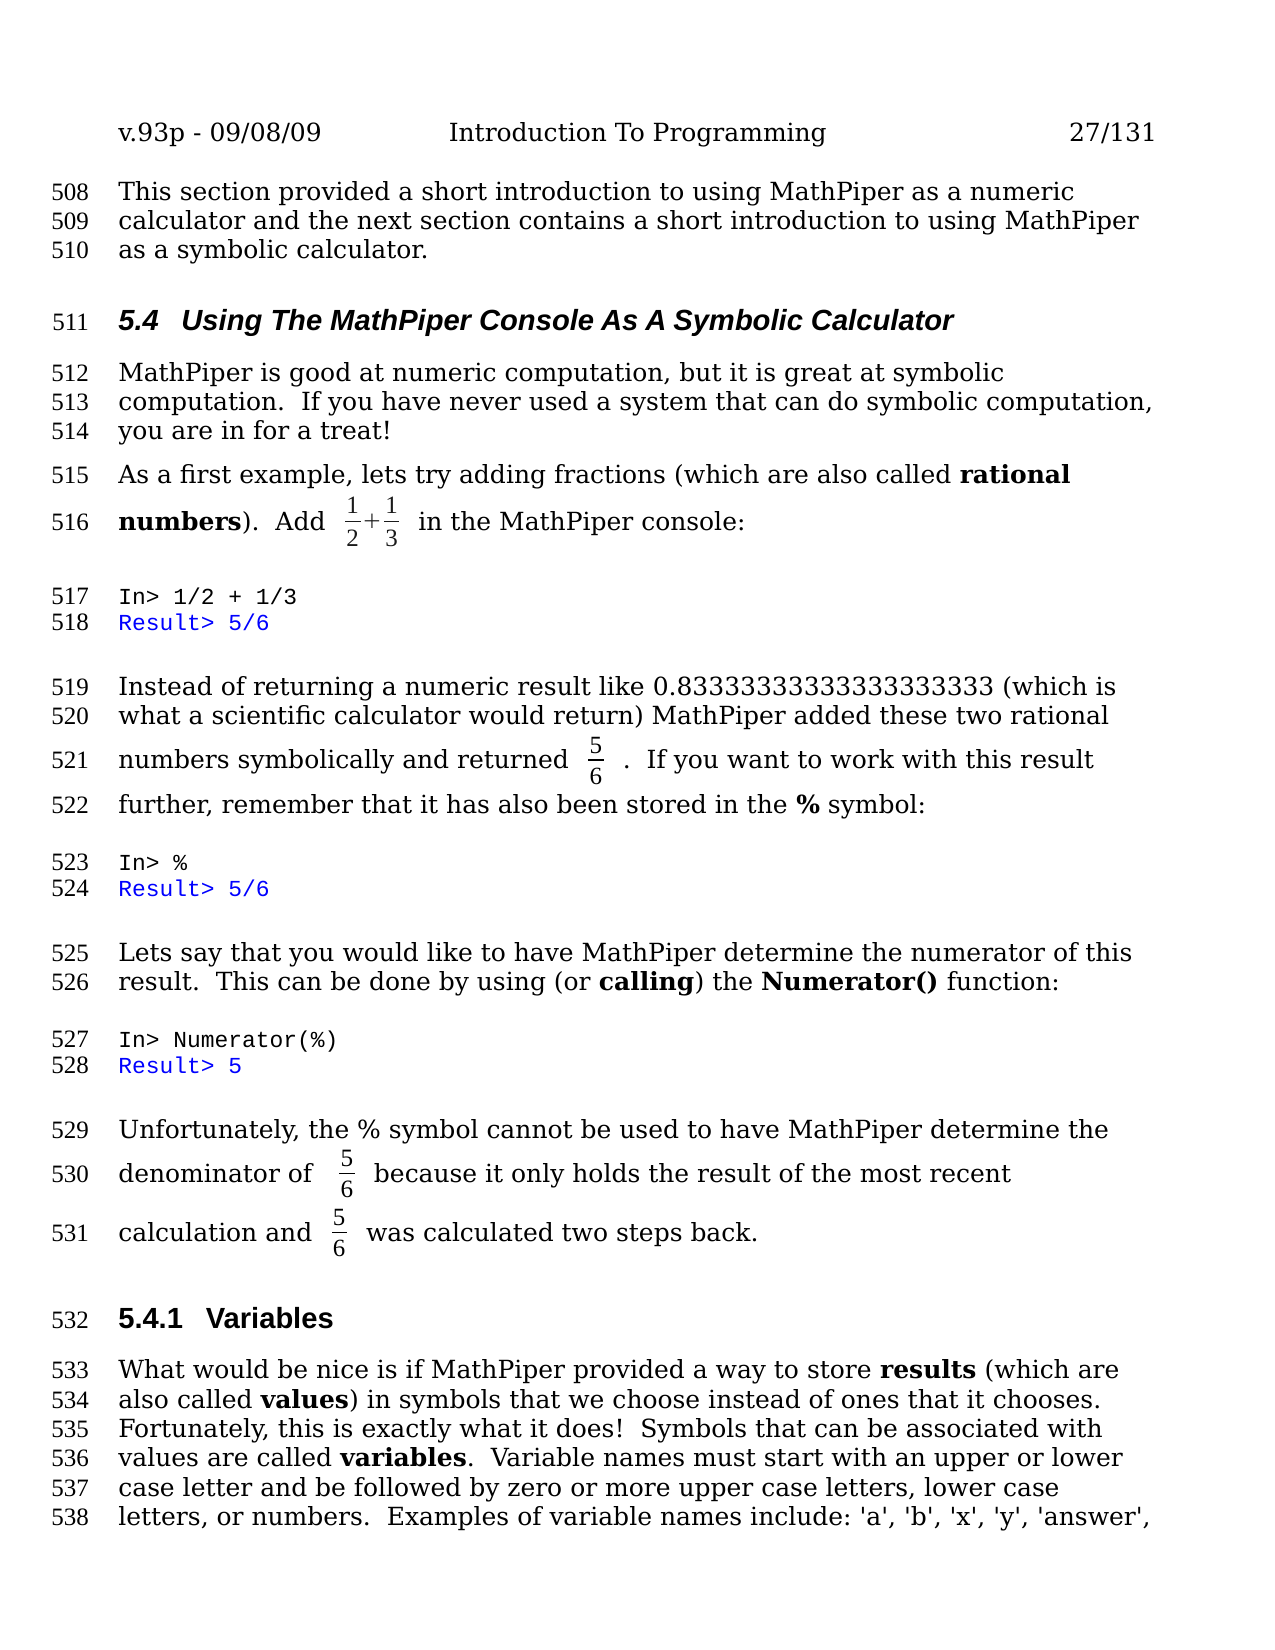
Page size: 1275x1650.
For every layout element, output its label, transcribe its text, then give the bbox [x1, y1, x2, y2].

text In> % [118, 851, 1157, 877]
text What would be nice is if MathPiper provided a way to store results (which are also called values) in symbols that we choose instead of ones that it chooses. Fortunately, this is exactly what it does! Symbols that can be associated with values are called variables. Variable names must start with an upper or lower case letter and be followed by zero or more upper case letters, lower case letters, or numbers. Examples of variable names include: 'a', 'b', 'x', 'y', 'answer', [118, 1355, 1157, 1531]
subtitle Using The MathPiper Console As A Symbolic Calculator [118, 303, 1157, 337]
text This section provided a short introduction to using MathPiper as a numeric calculator and the next section contains a short introduction to using MathPiper as a symbolic calculator. [118, 177, 1157, 264]
text Instead of returning a numeric result like 0.83333333333333333333 (which is what a scientific calculator would return) MathPiper added these two rational numbers symbolically and returned. If you want to work with this result further, remember that it has also been stored in the % symbol: [118, 672, 1157, 819]
text As a first example, lets try adding fractions (which are also called rational numbers). Addin the MathPiper console: [118, 460, 1157, 554]
text Result> 5 [118, 1054, 1157, 1080]
text Lets say that you would like to have MathPiper determine the numerator of this result. This can be done by using (or calling) the Numerator() function: [118, 938, 1157, 996]
text MathPiper is good at numeric computation, but it is great at symbolic computation. If you have never used a system that can do symbolic computation, you are in for a treat! [118, 358, 1157, 445]
subtitle Variables [118, 1301, 1157, 1334]
text In> 1/2 + 1/3 [118, 586, 1157, 612]
text Result> 5/6 [118, 612, 1157, 637]
text In> Numerator(%) [118, 1028, 1157, 1054]
text Unfortunately, the % symbol cannot be used to have MathPiper determine the denominator of because it only holds the result of the most recent calculation andwas calculated two steps back. [118, 1115, 1157, 1262]
text Result> 5/6 [118, 877, 1157, 903]
